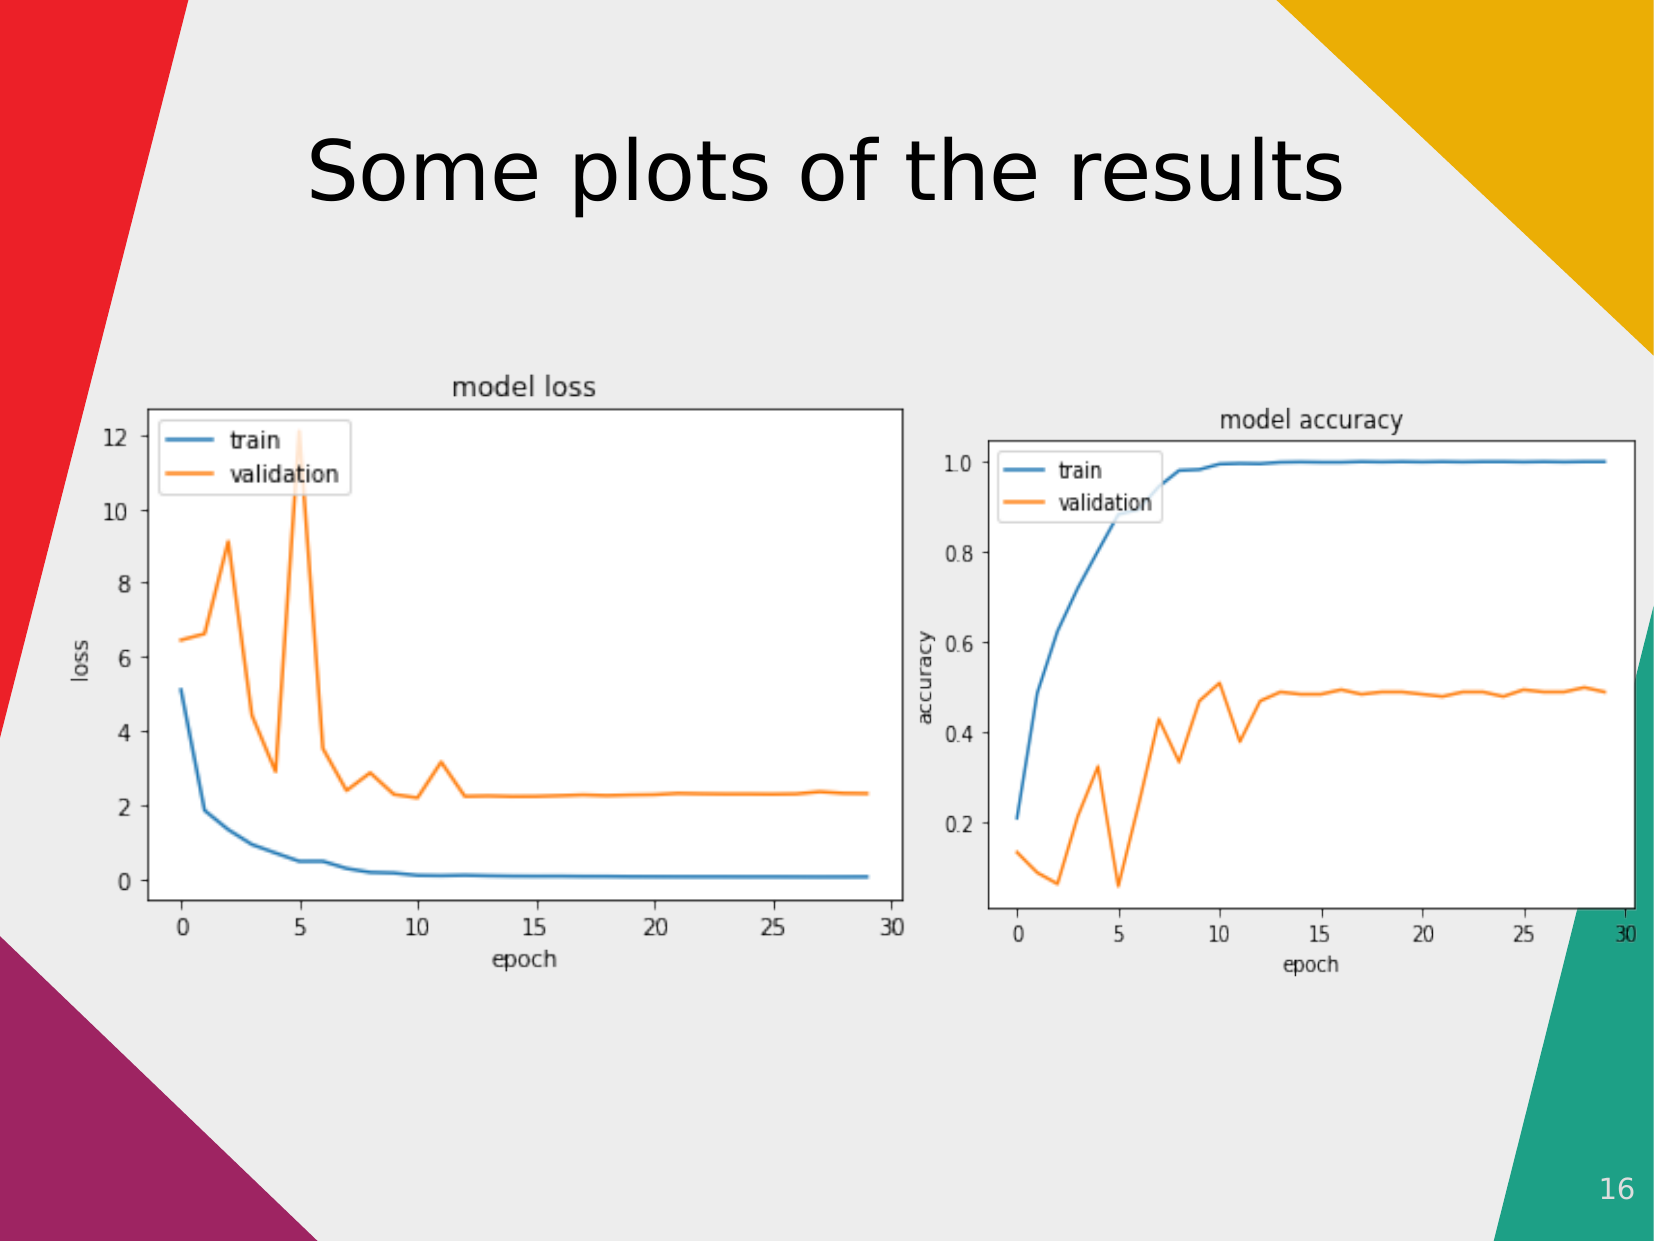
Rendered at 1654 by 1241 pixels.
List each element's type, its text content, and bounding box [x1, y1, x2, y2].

title Some plots of the results [114, 73, 1539, 271]
picture [55, 359, 1654, 991]
